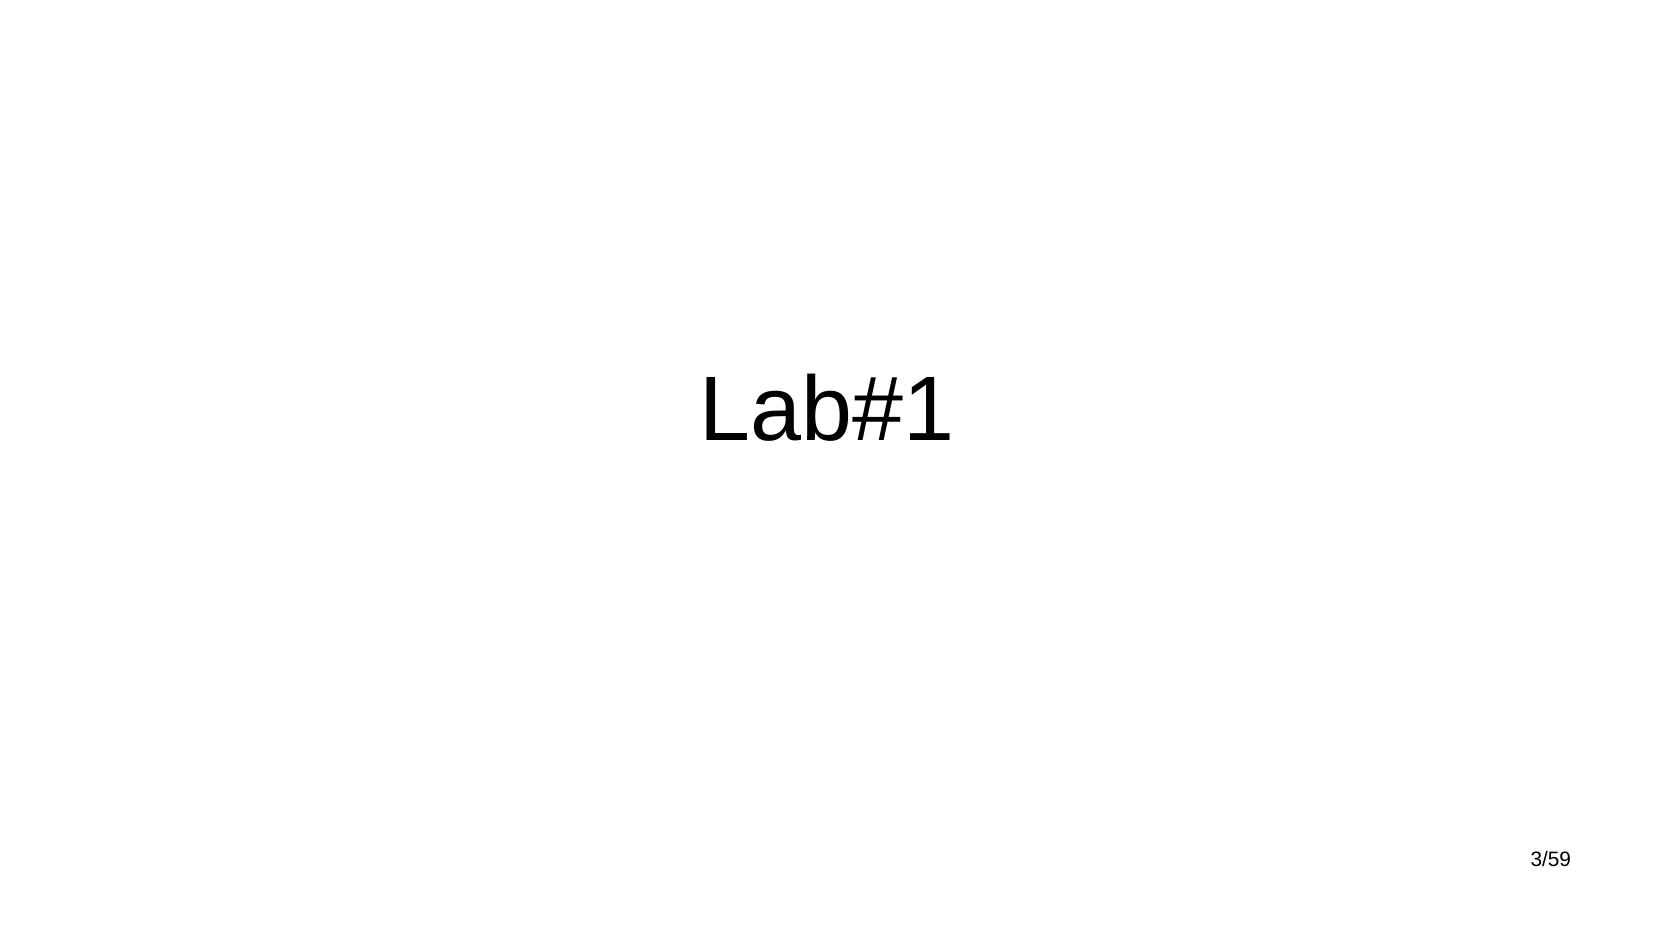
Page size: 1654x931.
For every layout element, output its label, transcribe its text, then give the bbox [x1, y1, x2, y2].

title Lab#1 [82, 330, 1571, 486]
